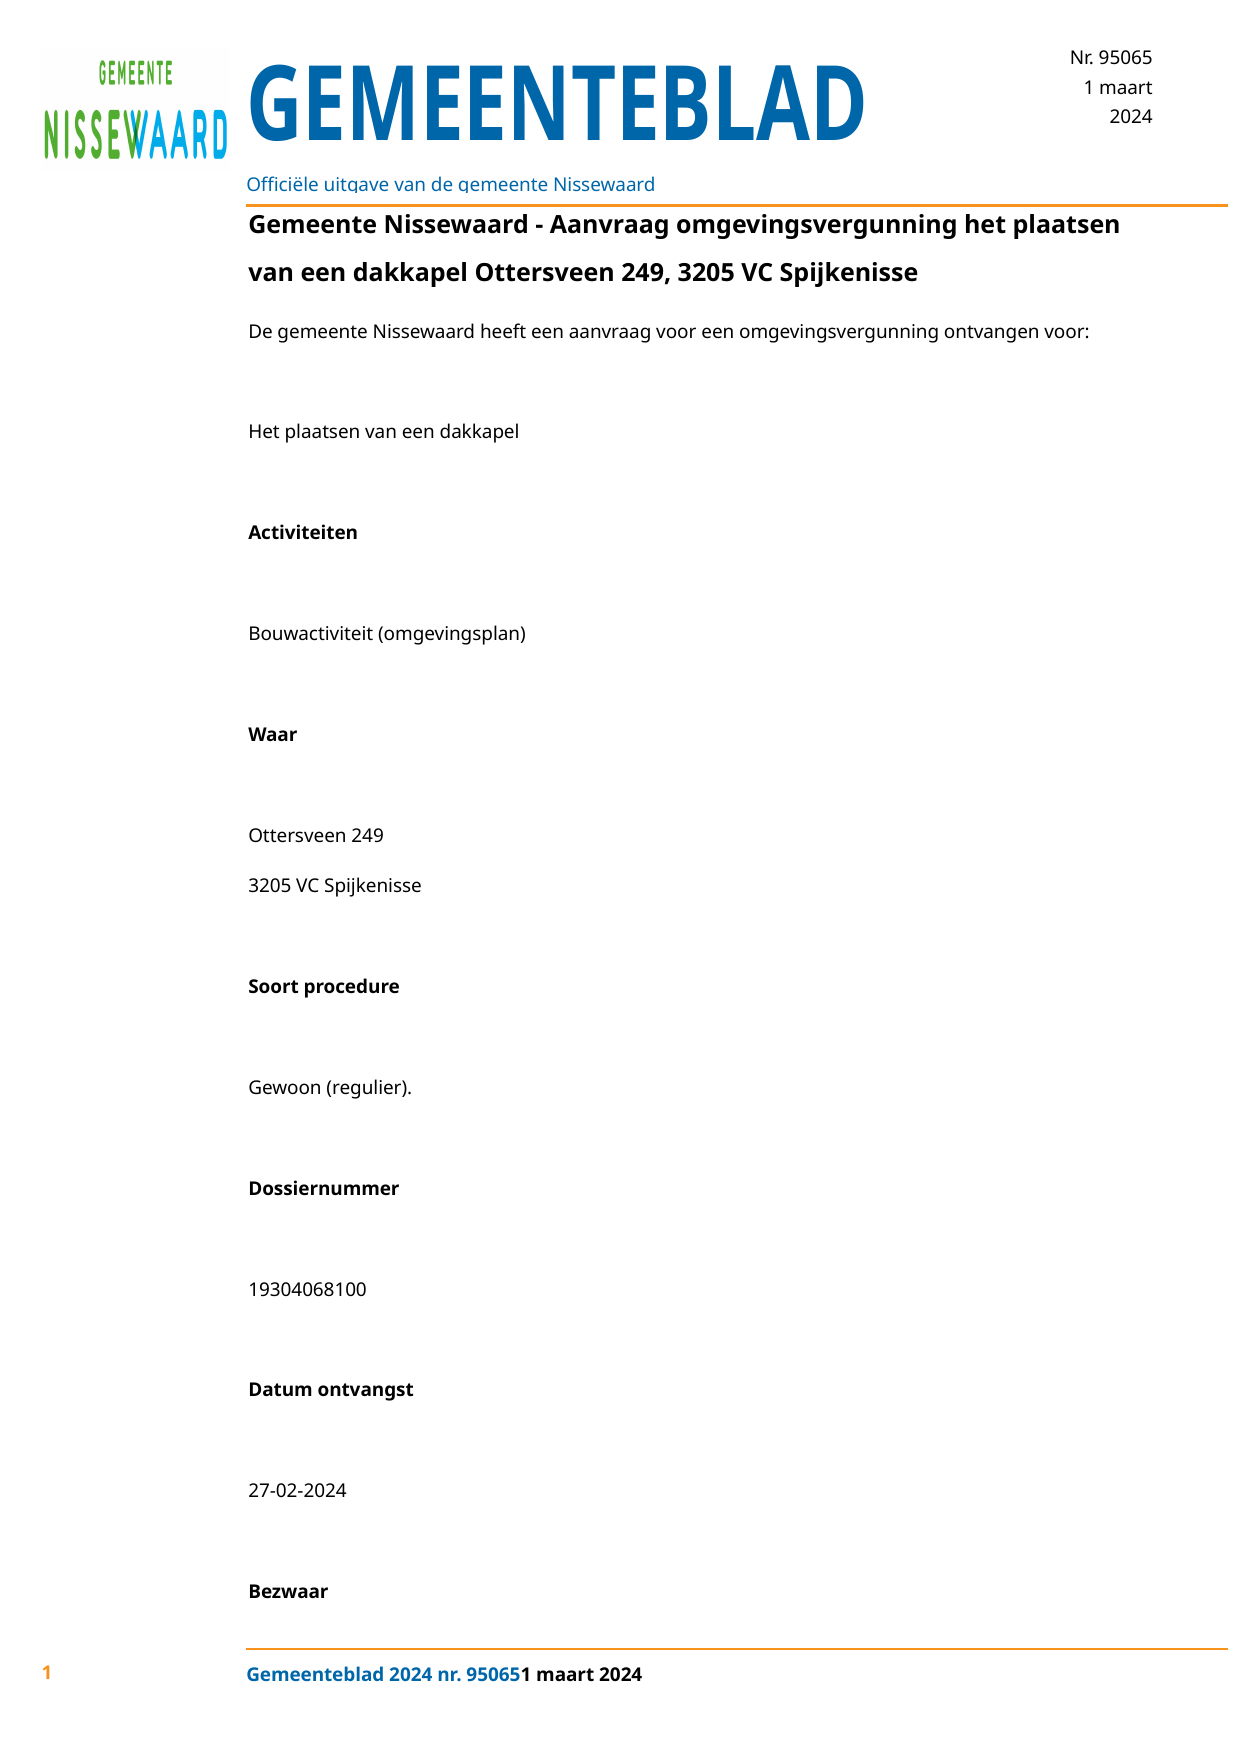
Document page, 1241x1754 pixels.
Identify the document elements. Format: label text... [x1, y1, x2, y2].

text 19304068100 [248, 1276, 1152, 1302]
text Datum ontvangst [248, 1377, 1152, 1402]
text Gewoon (regulier). [248, 1074, 1152, 1100]
text 27-02-2024 [248, 1477, 1152, 1503]
text Soort procedure [248, 973, 1152, 999]
text Gemeente Nissewaard - Aanvraag omgevingsvergunning het plaatsen van een dakkapel Ottersveen 249, 3205 VC Spijkenisse [248, 207, 1152, 288]
text Activiteiten [248, 519, 1152, 545]
text Bezwaar [248, 1578, 1152, 1604]
text Ottersveen 249 [248, 822, 1152, 848]
text Het plaatsen van een dakkapel [248, 419, 1152, 444]
text 3205 VC Spijkenisse [248, 872, 1152, 898]
text Dossiernummer [248, 1175, 1152, 1201]
text De gemeente Nissewaard heeft een aanvraag voor een omgevingsvergunning ontvangen voor: [248, 318, 1152, 344]
picture [41, 47, 231, 172]
text Waar [248, 721, 1152, 747]
text Bouwactiviteit (omgevingsplan) [248, 620, 1152, 646]
